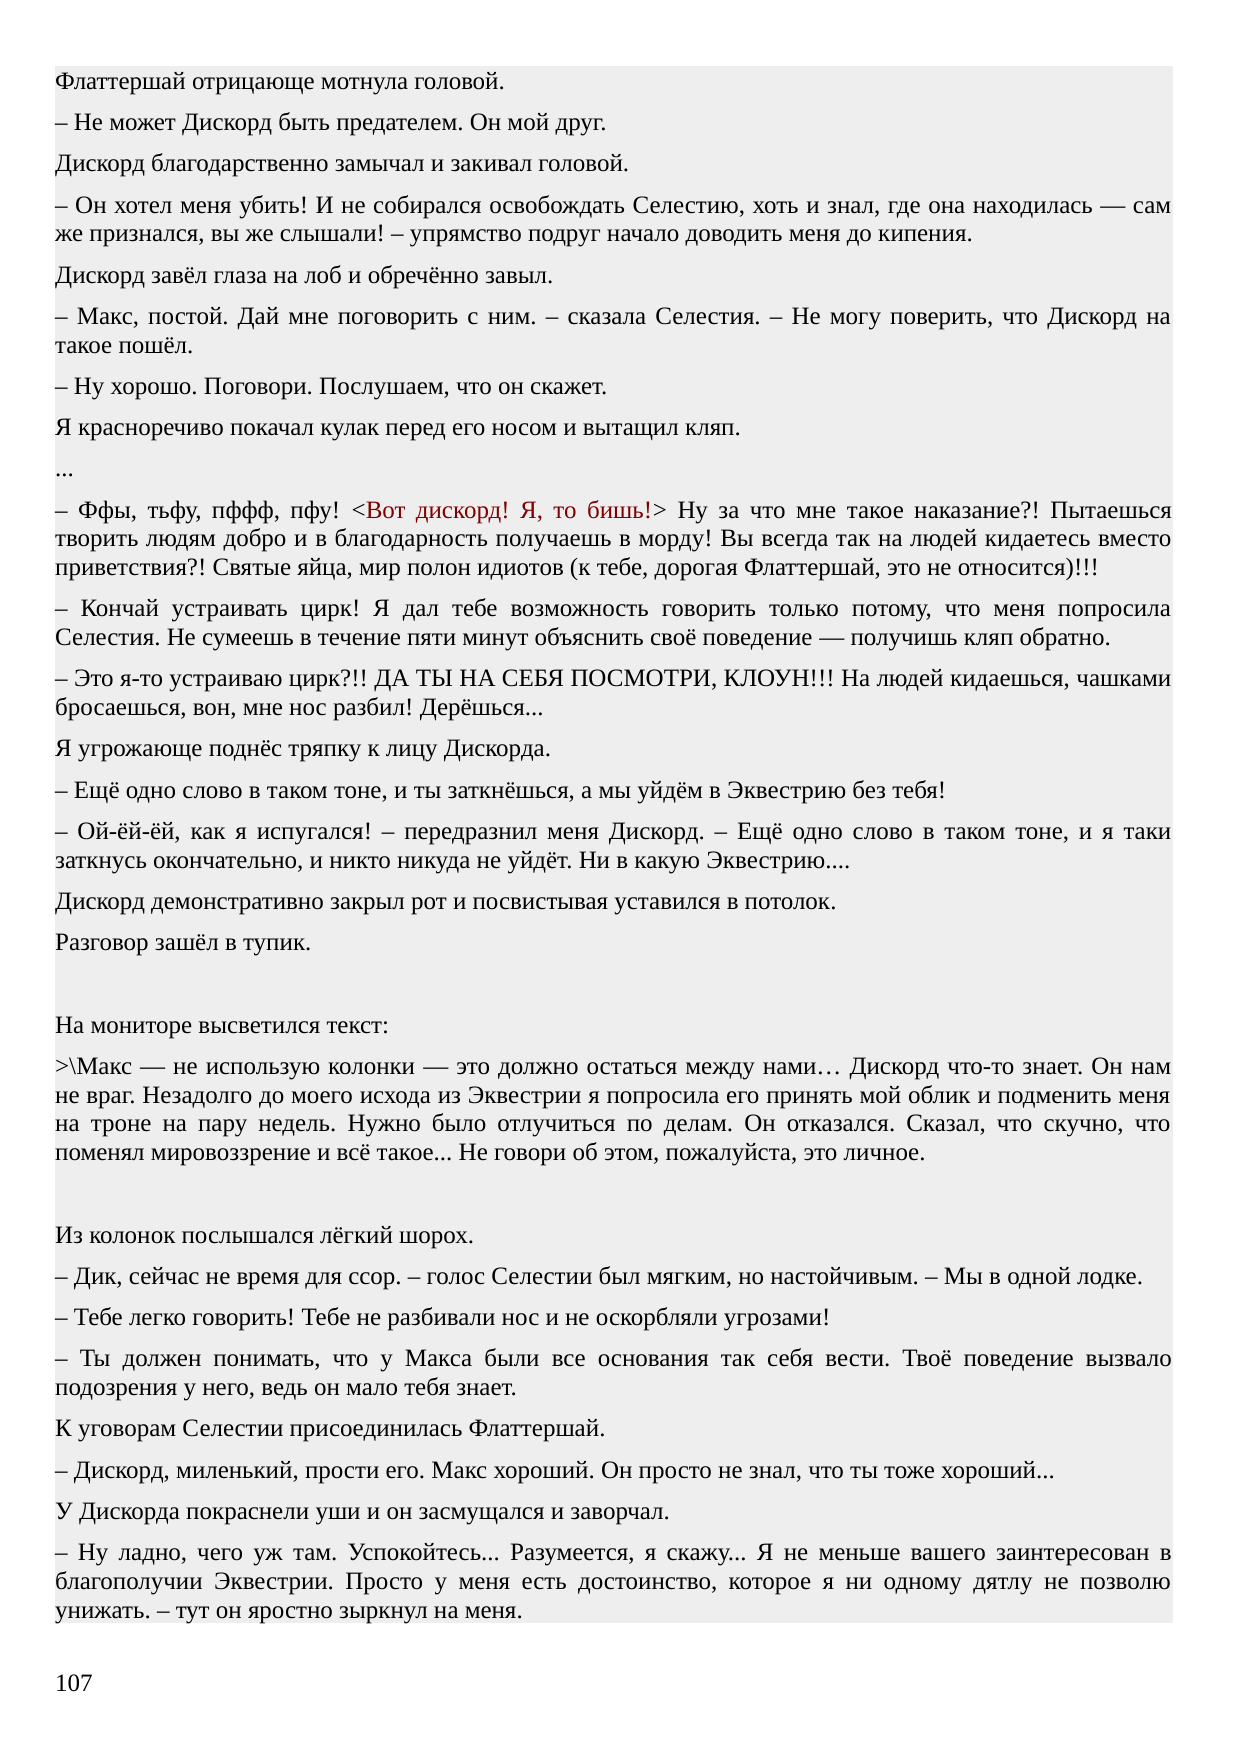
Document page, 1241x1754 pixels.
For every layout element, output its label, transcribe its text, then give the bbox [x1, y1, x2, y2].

text – Ну ладно, чего уж там. Успокойтесь... Разумеется, я скажу... Я не меньше вашего заинтересован в благополучии Эквестрии. Просто у меня есть достоинство, которое я ни одному дятлу не позволю унижать. – тут он яростно зыркнул на меня. [55, 1537, 1173, 1623]
text Из колонок послышался лёгкий шорох. [55, 1220, 1173, 1248]
text Дискорд демонстративно закрыл рот и посвистывая уставился в потолок. [55, 886, 1173, 915]
text – Он хотел меня убить! И не собирался освобождать Селестию, хоть и знал, где она находилась — сам же признался, вы же слышали! – упрямство подруг начало доводить меня до кипения. [55, 190, 1173, 247]
text – Тебе легко говорить! Тебе не разбивали нос и не оскорбляли угрозами! [55, 1302, 1173, 1331]
text Дискорд завёл глаза на лоб и обречённо завыл. [55, 260, 1173, 288]
text – Это я-то устраиваю цирк?!! ДА ТЫ НА СЕБЯ ПОСМОТРИ, КЛОУН!!! На людей кидаешься, чашками бросаешься, вон, мне нос разбил! Дерёшься... [55, 663, 1173, 721]
text >\Макс — не использую колонки — это должно остаться между нами… Дискорд что-то знает. Он нам не враг. Незадолго до моего исхода из Эквестрии я попросила его принять мой облик и подменить меня на троне на пару недель. Нужно было отлучиться по делам. Он отказался. Сказал, что скучно, что поменял мировоззрение и всё такое... Не говори об этом, пожалуйста, это личное. [55, 1051, 1173, 1166]
text У Дискорда покраснели уши и он засмущался и заворчал. [55, 1496, 1173, 1525]
text – Дик, сейчас не время для ссор. – голос Селестии был мягким, но настойчивым. – Мы в одной лодке. [55, 1261, 1173, 1290]
text – Макс, постой. Дай мне поговорить с ним. – сказала Селестия. – Не могу поверить, что Дискорд на такое пошёл. [55, 301, 1173, 358]
text – Ой-ёй-ёй, как я испугался! – передразнил меня Дискорд. – Ещё одно слово в таком тоне, и я таки заткнусь окончательно, и никто никуда не уйдёт. Ни в какую Эквестрию.... [55, 816, 1173, 873]
text Разговор зашёл в тупик. [55, 927, 1173, 956]
text Дискорд благодарственно замычал и закивал головой. [55, 148, 1173, 177]
text – Кончай устраивать цирк! Я дал тебе возможность говорить только потому, что меня попросила Селестия. Не сумеешь в течение пяти минут объяснить своё поведение — получишь кляп обратно. [55, 593, 1173, 651]
text – Ты должен понимать, что у Макса были все основания так себя вести. Твоё поведение вызвало подозрения у него, ведь он мало тебя знает. [55, 1343, 1173, 1401]
text Я красноречиво покачал кулак перед его носом и вытащил кляп. [55, 412, 1173, 441]
text Флаттершай отрицающе мотнула головой. [55, 66, 1173, 95]
text – Ещё одно слово в таком тоне, и ты заткнёшься, а мы уйдём в Эквестрию без тебя! [55, 775, 1173, 803]
text ... [55, 453, 1173, 482]
text – Ну хорошо. Поговори. Послушаем, что он скажет. [55, 371, 1173, 400]
text К уговорам Селестии присоединилась Флаттершай. [55, 1413, 1173, 1442]
text Я угрожающе поднёс тряпку к лицу Дискорда. [55, 733, 1173, 762]
text На мониторе высветился текст: [55, 1010, 1173, 1038]
text – Дискорд, миленький, прости его. Макс хороший. Он просто не знал, что ты тоже хороший... [55, 1455, 1173, 1483]
text – Ффы, тьфу, пффф, пфу! <Вот дискорд! Я, то бишь!> Ну за что мне такое наказание?! Пытаешься творить людям добро и в благодарность получаешь в морду! Вы всегда так на людей кидаетесь вместо приветствия?! Святые яйца, мир полон идиотов (к тебе, дорогая Флаттершай, это не относится)!!! [55, 495, 1173, 581]
text – Не может Дискорд быть предателем. Он мой друг. [55, 107, 1173, 136]
